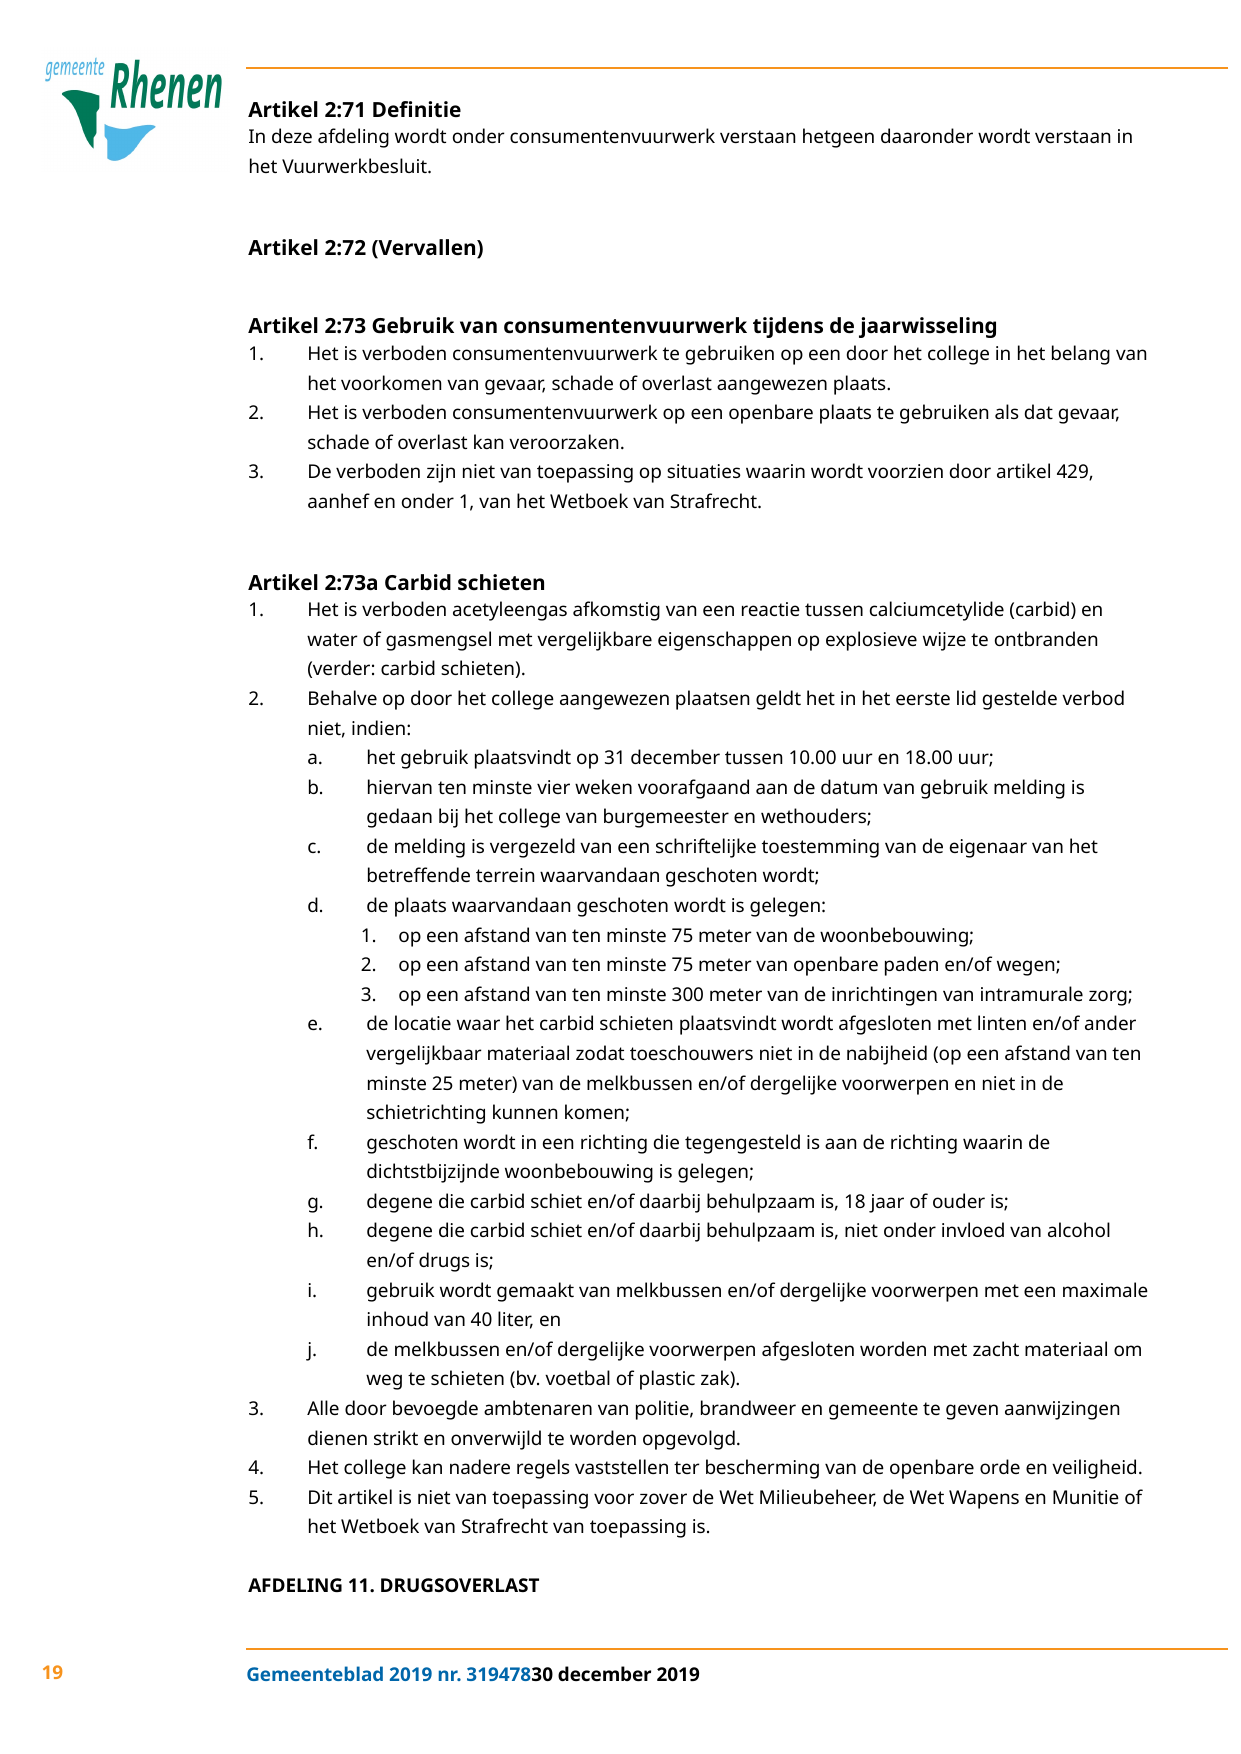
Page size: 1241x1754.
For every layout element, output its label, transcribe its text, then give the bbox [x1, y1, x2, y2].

list geschoten wordt in een richting die tegengesteld is aan de richting waarin de dichtstbijzijnde woonbebouwing is gelegen; [307, 1129, 1152, 1184]
list Het is verboden consumentenvuurwerk op een openbare plaats te gebruiken als dat gevaar, schade of overlast kan veroorzaken. [248, 399, 1152, 454]
list de locatie waar het carbid schieten plaatsvindt wordt afgesloten met linten en/of ander vergelijkbaar materiaal zodat toeschouwers niet in de nabijheid (op een afstand van ten minste 25 meter) van de melkbussen en/of dergelijke voorwerpen en niet in de schietrichting kunnen komen; [307, 1011, 1152, 1125]
text Artikel 2:71 Definitie [248, 95, 1152, 123]
list degene die carbid schiet en/of daarbij behulpzaam is, niet onder invloed van alcohol en/of drugs is; [307, 1218, 1152, 1273]
list De verboden zijn niet van toepassing op situaties waarin wordt voorzien door artikel 429, aanhef en onder 1, van het Wetboek van Strafrecht. [248, 458, 1152, 514]
list hiervan ten minste vier weken voorafgaand aan de datum van gebruik melding is gedaan bij het college van burgemeester en wethouders; [307, 774, 1152, 829]
list de melkbussen en/of dergelijke voorwerpen afgesloten worden met zacht materiaal om weg te schieten (bv. voetbal of plastic zak). [307, 1336, 1152, 1391]
list gebruik wordt gemaakt van melkbussen en/of dergelijke voorwerpen met een maximale inhoud van 40 liter, en [307, 1277, 1152, 1332]
list de plaats waarvandaan geschoten wordt is gelegen: [307, 892, 1152, 918]
list de melding is vergezeld van een schriftelijke toestemming van de eigenaar van het betreffende terrein waarvandaan geschoten wordt; [307, 833, 1152, 888]
list op een afstand van ten minste 300 meter van de inrichtingen van intramurale zorg; [361, 981, 1152, 1007]
list het gebruik plaatsvindt op 31 december tussen 10.00 uur en 18.00 uur; [307, 744, 1152, 770]
list Alle door bevoegde ambtenaren van politie, brandweer en gemeente te geven aanwijzingen dienen strikt en onverwijld te worden opgevolgd. [248, 1395, 1152, 1451]
list Dit artikel is niet van toepassing voor zover de Wet Milieubeheer, de Wet Wapens en Munitie of het Wetboek van Strafrecht van toepassing is. [248, 1484, 1152, 1539]
text Artikel 2:72 (Vervallen) [248, 233, 1152, 261]
text AFDELING 11. DRUGSOVERLAST [248, 1573, 1152, 1598]
text Artikel 2:73a Carbid schieten [248, 568, 1152, 596]
list op een afstand van ten minste 75 meter van openbare paden en/of wegen; [361, 951, 1152, 977]
list degene die carbid schiet en/of daarbij behulpzaam is, 18 jaar of ouder is; [307, 1188, 1152, 1214]
text Artikel 2:73 Gebruik van consumentenvuurwerk tijdens de jaarwisseling [248, 312, 1152, 340]
list op een afstand van ten minste 75 meter van de woonbebouwing; [361, 922, 1152, 948]
picture [41, 47, 231, 172]
text In deze afdeling wordt onder consumentenvuurwerk verstaan hetgeen daaronder wordt verstaan in het Vuurwerkbesluit. [248, 123, 1152, 178]
list Behalve op door het college aangewezen plaatsen geldt het in het eerste lid gestelde verbod niet, indien: [248, 685, 1152, 741]
list Het college kan nadere regels vaststellen ter bescherming van de openbare orde en veiligheid. [248, 1454, 1152, 1480]
list Het is verboden acetyleengas afkomstig van een reactie tussen calciumcetylide (carbid) en water of gasmengsel met vergelijkbare eigenschappen op explosieve wijze te ontbranden (verder: carbid schieten). [248, 596, 1152, 681]
list Het is verboden consumentenvuurwerk te gebruiken op een door het college in het belang van het voorkomen van gevaar, schade of overlast aangewezen plaats. [248, 340, 1152, 395]
